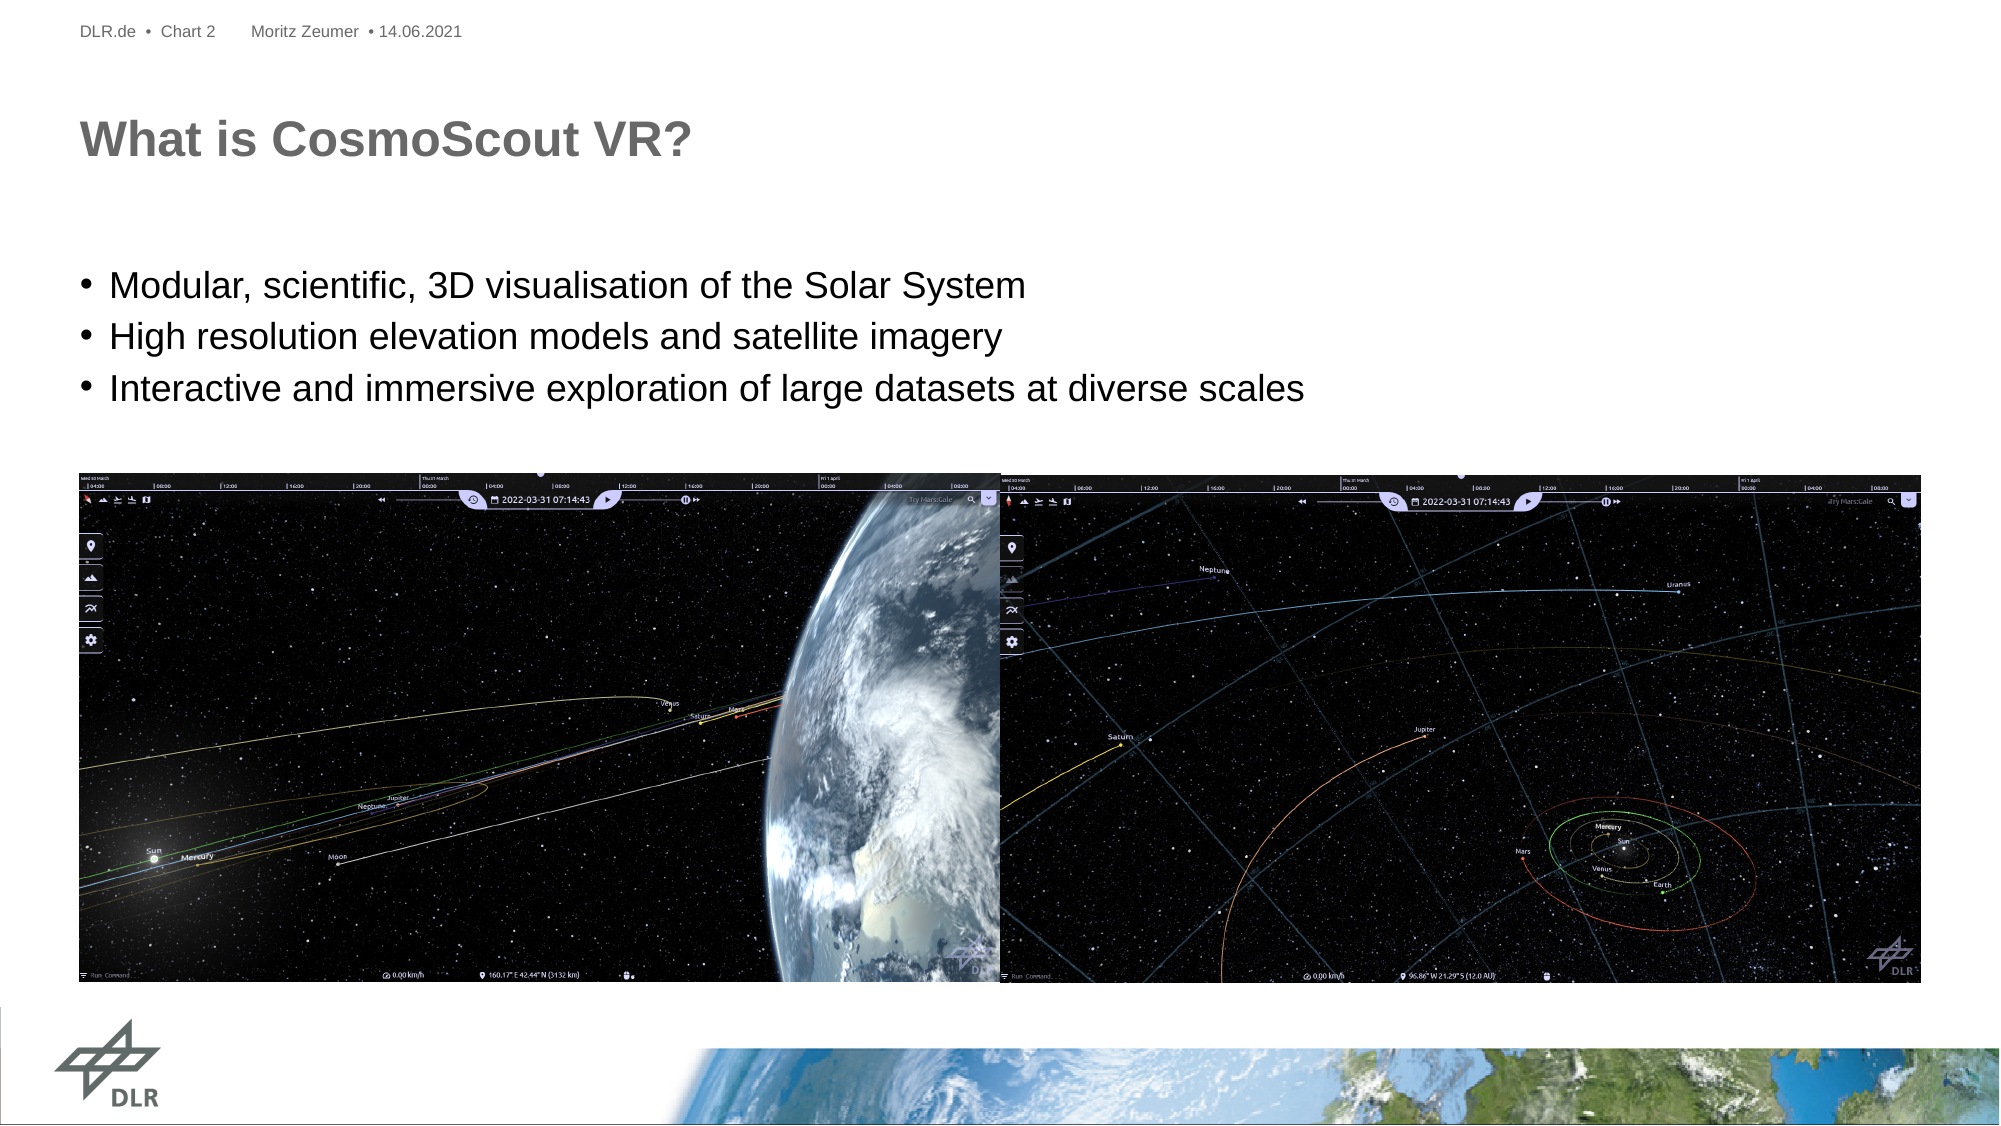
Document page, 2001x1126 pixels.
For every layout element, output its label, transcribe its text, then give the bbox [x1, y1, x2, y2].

text_box DLR.de • Chart <number> [79, 20, 251, 45]
picture [79, 473, 1921, 983]
text_box Moritz Zeumer • 14.06.2021 [251, 20, 1921, 45]
text_box What is CosmoScout VR? [79, 106, 1921, 228]
text_box Modular, scientific, 3D visualisation of the Solar System High resolution elevation models and satellite imagery Interactive and immersive exploration of large datasets at diverse scales [79, 261, 1921, 475]
